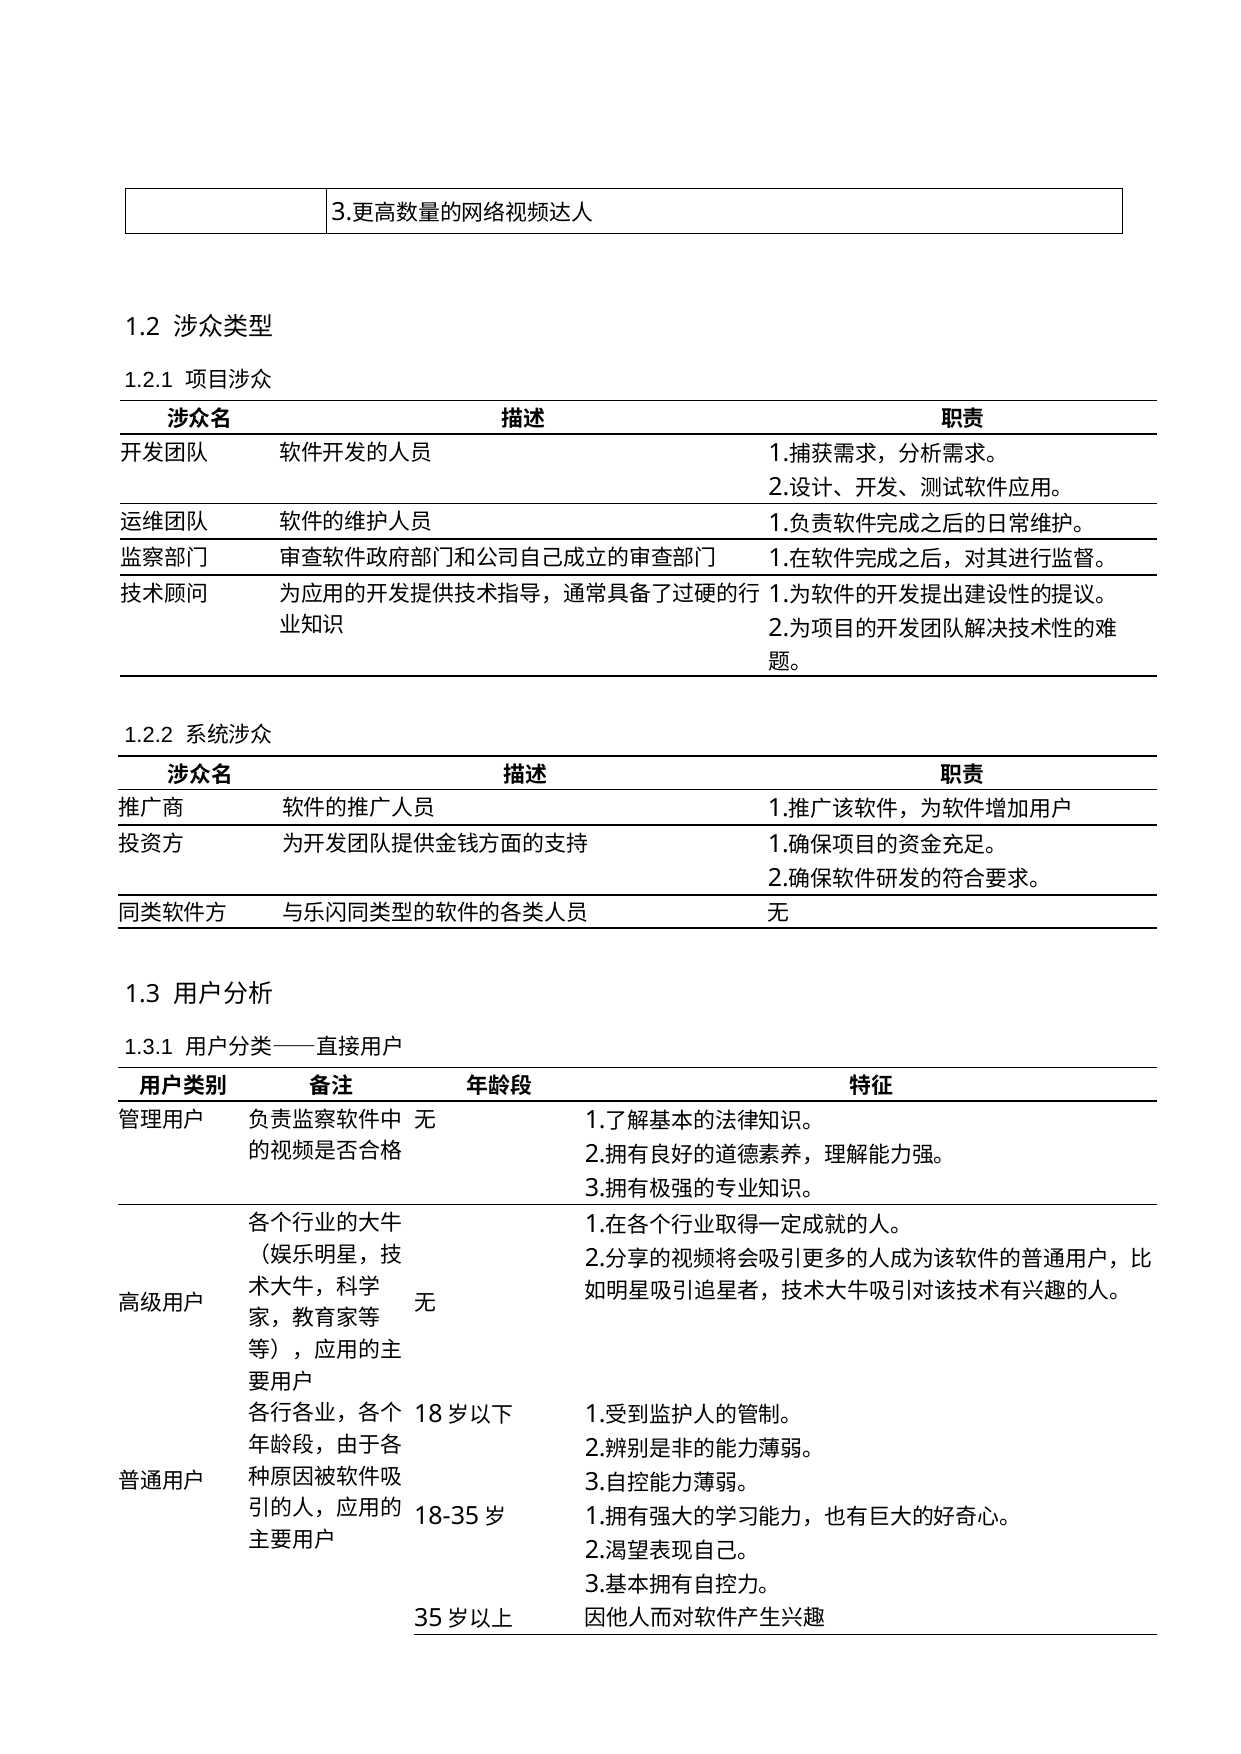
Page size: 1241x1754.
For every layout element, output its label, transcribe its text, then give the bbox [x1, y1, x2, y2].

table_header 特征 [585, 1068, 1157, 1100]
table_cell 负责监察软件中的视频是否合格 [249, 1102, 414, 1204]
table_cell 各行各业，各个年龄段，由于各种原因被软件吸引的人，应用的主要用户 [249, 1395, 414, 1634]
table_cell 1.捕获需求，分析需求。 2.设计、开发、测试软件应用。 [768, 435, 1157, 503]
table_cell [126, 189, 326, 233]
table_cell 开发团队 [120, 435, 279, 503]
table_header 涉众名 [120, 401, 279, 433]
table_cell 无 [414, 1205, 584, 1395]
table_cell 3.更高数量的网络视频达人 [327, 189, 1122, 233]
table_cell 软件开发的人员 [279, 435, 768, 503]
table_cell 1.为软件的开发提出建设性的提议。 2.为项目的开发团队解决技术性的难题。 [768, 576, 1157, 675]
table_cell 同类软件方 [118, 896, 282, 927]
table_cell 投资方 [118, 826, 282, 894]
subtitle 系统涉众 [118, 717, 1122, 749]
table_cell 18岁以下 [414, 1395, 584, 1497]
table_cell 运维团队 [120, 504, 279, 538]
table_cell 35岁以上 [414, 1600, 584, 1634]
table_cell 推广商 [118, 790, 282, 824]
subtitle 用户分类——直接用户 [118, 1029, 1122, 1061]
table_header 涉众名 [118, 757, 282, 788]
table_header 描述 [279, 401, 768, 433]
table_cell 1.了解基本的法律知识。 2.拥有良好的道德素养，理解能力强。 3.拥有极强的专业知识。 [585, 1102, 1157, 1204]
table_cell 审查软件政府部门和公司自己成立的审查部门 [279, 540, 768, 574]
subtitle 涉众类型 [118, 307, 1122, 343]
table_cell 普通用户 [118, 1395, 248, 1634]
table_header 职责 [768, 401, 1157, 433]
table_cell 高级用户 [118, 1205, 248, 1395]
table_cell 技术顾问 [120, 576, 279, 675]
table_cell 与乐闪同类型的软件的各类人员 [282, 896, 768, 927]
table_header 职责 [768, 757, 1157, 788]
table_header 备注 [249, 1068, 414, 1100]
table_header 用户类别 [118, 1068, 248, 1100]
table_cell 1.推广该软件，为软件增加用户 [768, 790, 1157, 824]
subtitle 用户分析 [118, 974, 1122, 1010]
table_header 描述 [282, 757, 768, 788]
table_cell 1.受到监护人的管制。 2.辨别是非的能力薄弱。 3.自控能力薄弱。 [585, 1395, 1157, 1497]
table_cell 监察部门 [120, 540, 279, 574]
table_cell 软件的推广人员 [282, 790, 768, 824]
table_cell 1.确保项目的资金充足。 2.确保软件研发的符合要求。 [768, 826, 1157, 894]
table_cell 为开发团队提供金钱方面的支持 [282, 826, 768, 894]
table_cell 1.在各个行业取得一定成就的人。 2.分享的视频将会吸引更多的人成为该软件的普通用户，比如明星吸引追星者，技术大牛吸引对该技术有兴趣的人。 [585, 1205, 1157, 1395]
table_cell 因他人而对软件产生兴趣 [585, 1600, 1157, 1634]
table_cell 管理用户 [118, 1102, 248, 1204]
table_cell 18-35岁 [414, 1498, 584, 1600]
table_cell 1.负责软件完成之后的日常维护。 [768, 504, 1157, 538]
table_cell 软件的维护人员 [279, 504, 768, 538]
table_cell 无 [414, 1102, 584, 1204]
table_cell 1.拥有强大的学习能力，也有巨大的好奇心。 2.渴望表现自己。 3.基本拥有自控力。 [585, 1498, 1157, 1600]
table_cell 1.在软件完成之后，对其进行监督。 [768, 540, 1157, 574]
table_cell 为应用的开发提供技术指导，通常具备了过硬的行业知识 [279, 576, 768, 675]
table_cell 各个行业的大牛（娱乐明星，技术大牛，科学家，教育家等等），应用的主要用户 [249, 1205, 414, 1395]
subtitle 项目涉众 [118, 362, 1122, 393]
table_cell 无 [768, 896, 1157, 927]
table_header 年龄段 [414, 1068, 584, 1100]
